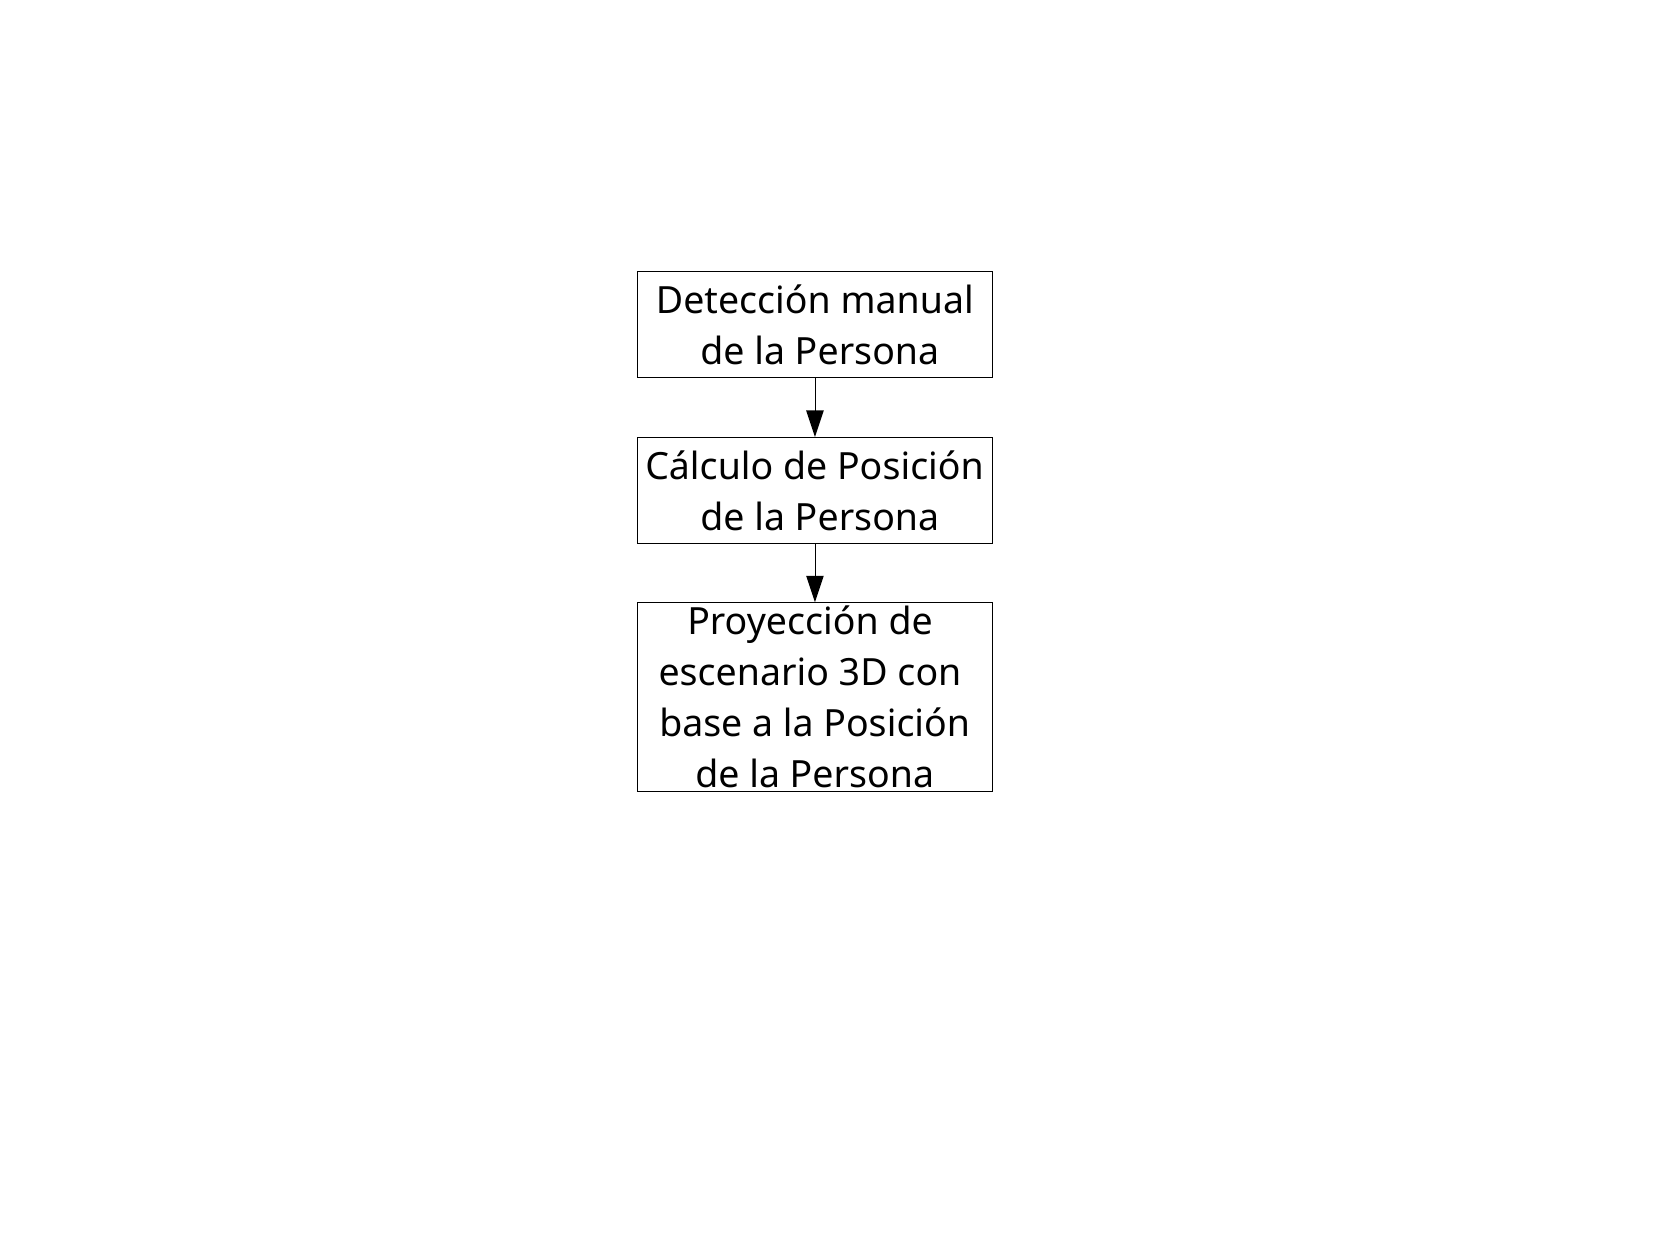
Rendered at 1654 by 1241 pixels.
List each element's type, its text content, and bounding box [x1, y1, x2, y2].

text_box Cálculo de Posición de la Persona [637, 437, 993, 544]
text_box Detección manual de la Persona [637, 271, 993, 378]
text_box Proyección de escenario 3D con base a la Posición de la Persona [637, 602, 993, 792]
